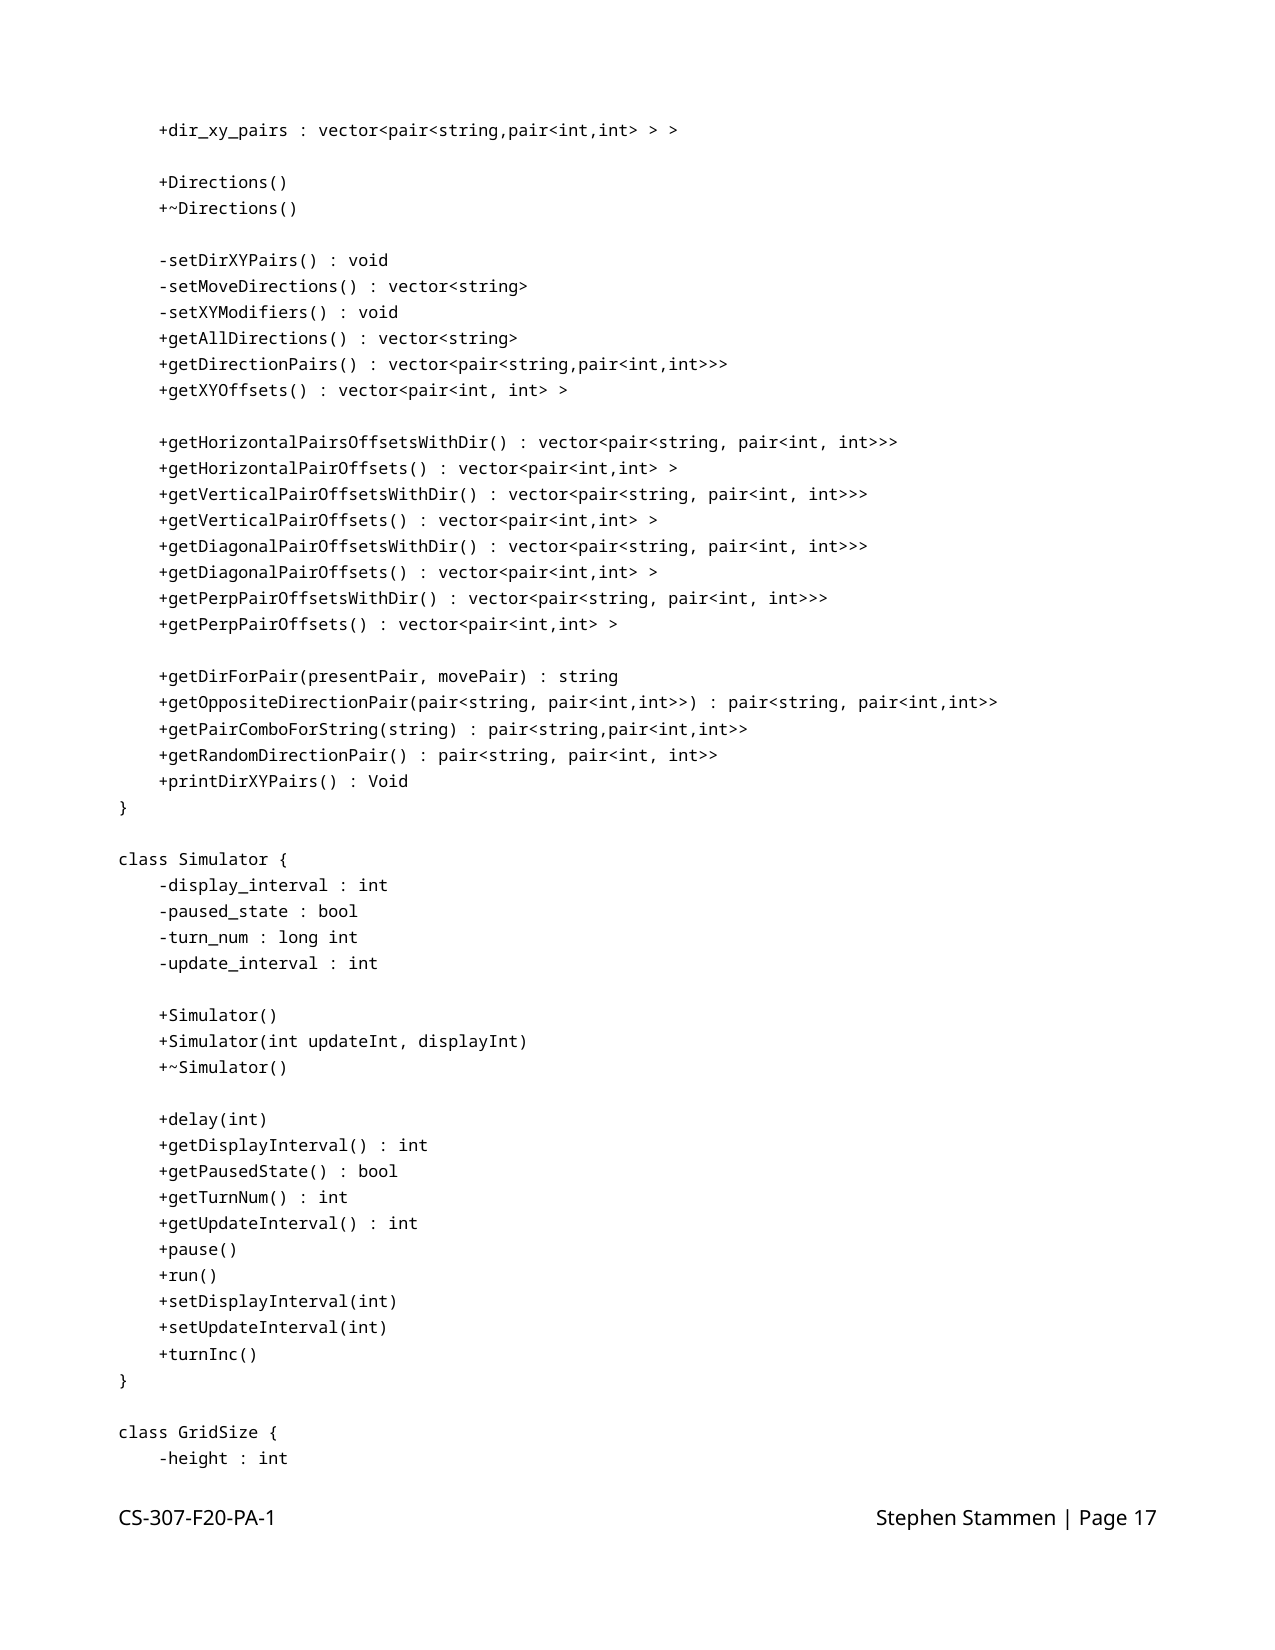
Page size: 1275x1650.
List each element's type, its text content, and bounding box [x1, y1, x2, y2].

text +dir_xy_pairs : vector<pair<string,pair<int,int> > > +Directions() +~Directions() -setDirXYPairs() : void -setMoveDirections() : vector<string> -setXYModifiers() : void +getAllDirections() : vector<string> +getDirectionPairs() : vector<pair<string,pair<int,int>>> +getXYOffsets() : vector<pair<int, int> > +getHorizontalPairsOffsetsWithDir() : vector<pair<string, pair<int, int>>> +getHorizontalPairOffsets() : vector<pair<int,int> > +getVerticalPairOffsetsWithDir() : vector<pair<string, pair<int, int>>> +getVerticalPairOffsets() : vector<pair<int,int> > +getDiagonalPairOffsetsWithDir() : vector<pair<string, pair<int, int>>> +getDiagonalPairOffsets() : vector<pair<int,int> > +getPerpPairOffsetsWithDir() : vector<pair<string, pair<int, int>>> +getPerpPairOffsets() : vector<pair<int,int> > +getDirForPair(presentPair, movePair) : string +getOppositeDirectionPair(pair<string, pair<int,int>>) : pair<string, pair<int,int>> +getPairComboForString(string) : pair<string,pair<int,int>> +getRandomDirectionPair() : pair<string, pair<int, int>> +printDirXYPairs() : Void } class Simulator { -display_interval : int -paused_state : bool -turn_num : long int -update_interval : int +Simulator() +Simulator(int updateInt, displayInt) +~Simulator() +delay(int) +getDisplayInterval() : int +getPausedState() : bool +getTurnNum() : int +getUpdateInterval() : int +pause() +run() +setDisplayInterval(int) +setUpdateInterval(int) +turnInc() } class GridSize { -height : int [118, 118, 1157, 1469]
